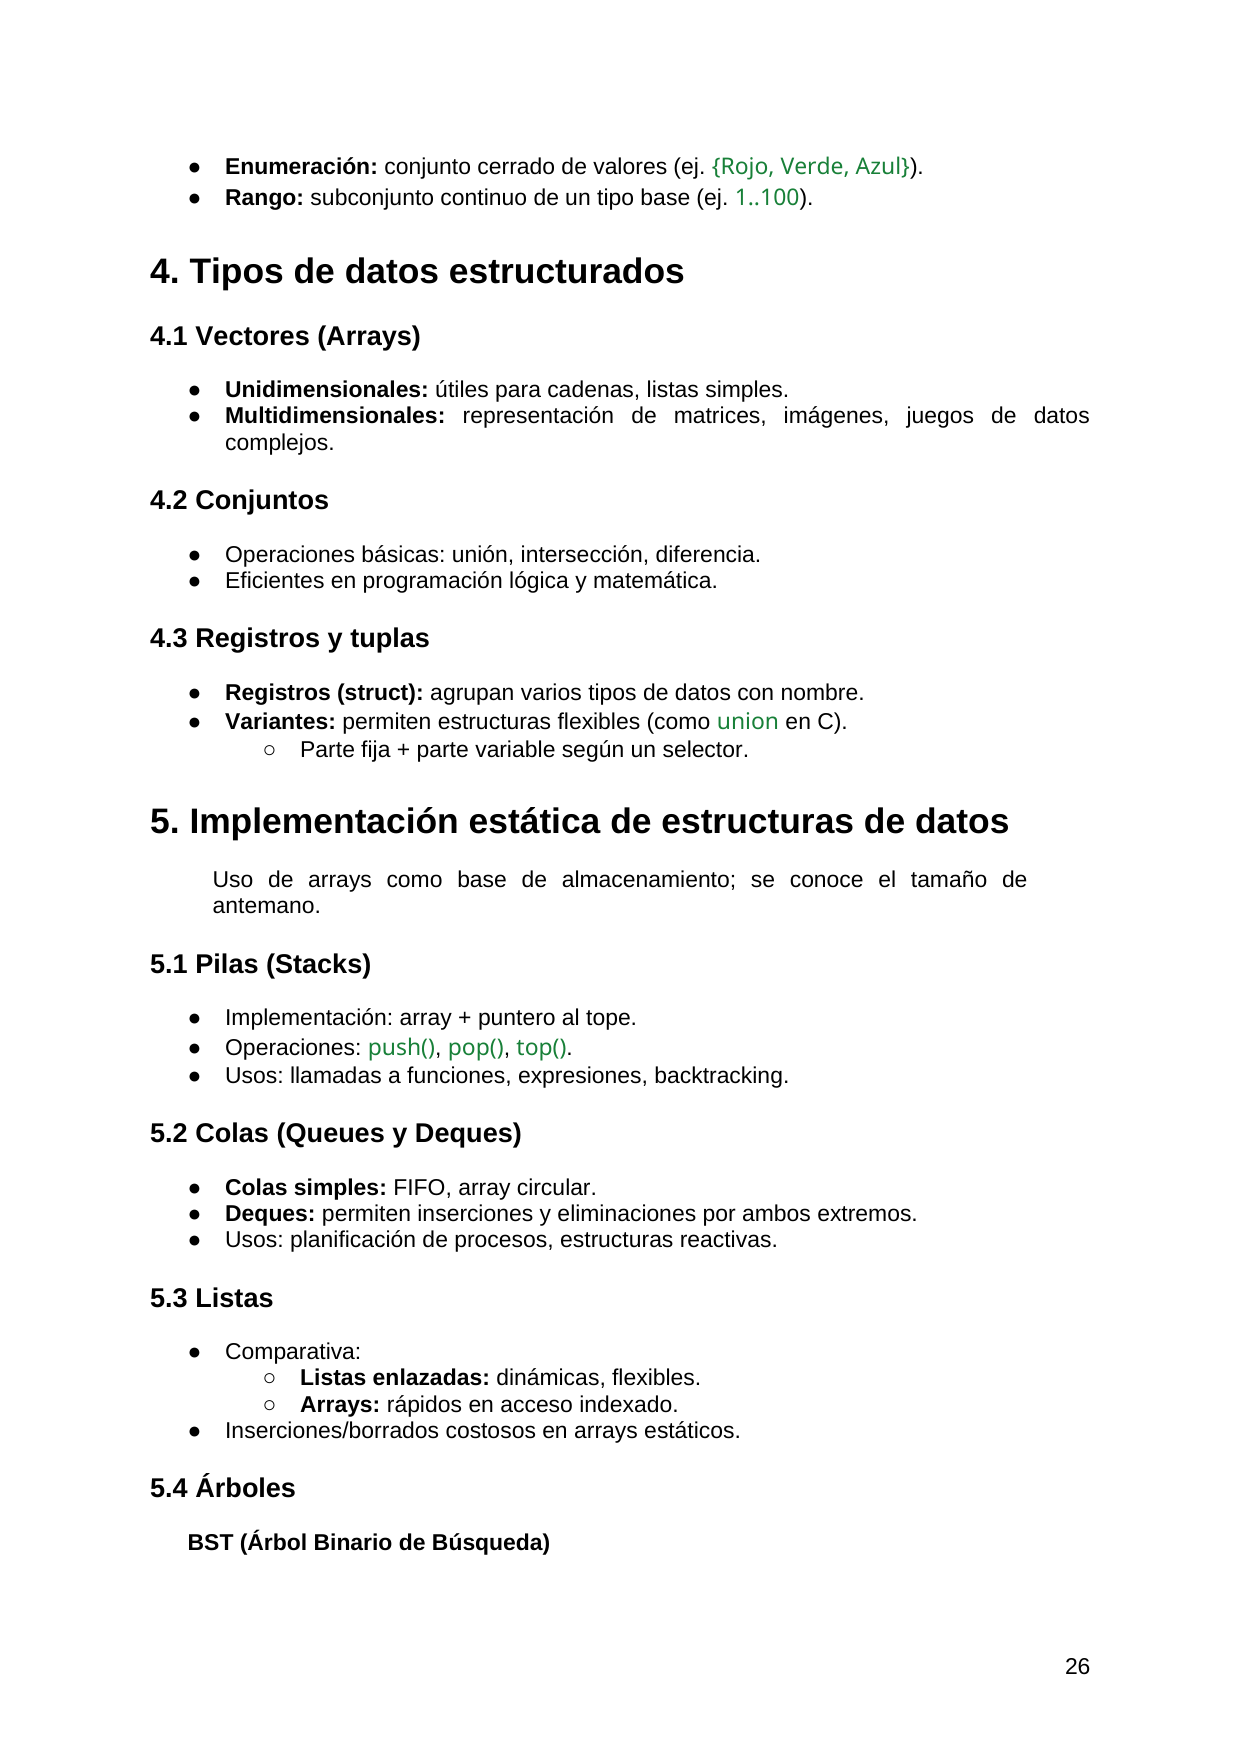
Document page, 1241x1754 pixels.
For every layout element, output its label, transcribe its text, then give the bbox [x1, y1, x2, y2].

list Usos: llamadas a funciones, expresiones, backtracking. [187, 1062, 1090, 1088]
list Parte fija + parte variable según un selector. [262, 736, 1090, 763]
list Usos: planificación de procesos, estructuras reactivas. [187, 1226, 1090, 1252]
subtitle 4. Tipos de datos estructurados [150, 250, 1090, 291]
subtitle 4.3 Registros y tuplas [150, 622, 1090, 654]
subtitle 5.3 Listas [150, 1282, 1090, 1313]
subtitle 4.2 Conjuntos [150, 484, 1090, 516]
subtitle 5.4 Árboles [150, 1472, 1090, 1504]
text Uso de arrays como base de almacenamiento; se conoce el tamaño de antemano. [212, 866, 1028, 919]
list Inserciones/borrados costosos en arrays estáticos. [187, 1417, 1090, 1443]
list Implementación: array + puntero al tope. [187, 1004, 1090, 1030]
subtitle 5. Implementación estática de estructuras de datos [150, 800, 1090, 841]
list Unidimensionales: útiles para cadenas, listas simples. [187, 376, 1090, 402]
list Listas enlazadas: dinámicas, flexibles. [262, 1364, 1090, 1391]
subtitle 4.1 Vectores (Arrays) [150, 320, 1090, 351]
list Enumeración: conjunto cerrado de valores (ej. {Rojo, Verde, Azul}). [187, 150, 1090, 181]
list Rango: subconjunto continuo de un tipo base (ej. 1..100). [187, 181, 1090, 212]
subtitle 5.1 Pilas (Stacks) [150, 948, 1090, 979]
list Comparativa: [187, 1338, 1090, 1364]
list Operaciones: push(), pop(), top(). [187, 1030, 1090, 1062]
list Arrays: rápidos en acceso indexado. [262, 1391, 1090, 1417]
list Multidimensionales: representación de matrices, imágenes, juegos de datos complejos. [187, 402, 1090, 455]
list Operaciones básicas: unión, intersección, diferencia. [187, 541, 1090, 567]
list Variantes: permiten estructuras flexibles (como union en C). [187, 705, 1090, 736]
list Colas simples: FIFO, array circular. [187, 1173, 1090, 1200]
list Eficientes en programación lógica y matemática. [187, 567, 1090, 593]
list Registros (struct): agrupan varios tipos de datos con nombre. [187, 679, 1090, 705]
list Deques: permiten inserciones y eliminaciones por ambos extremos. [187, 1200, 1090, 1226]
text BST (Árbol Binario de Búsqueda) [187, 1529, 1090, 1555]
subtitle 5.2 Colas (Queues y Deques) [150, 1117, 1090, 1148]
